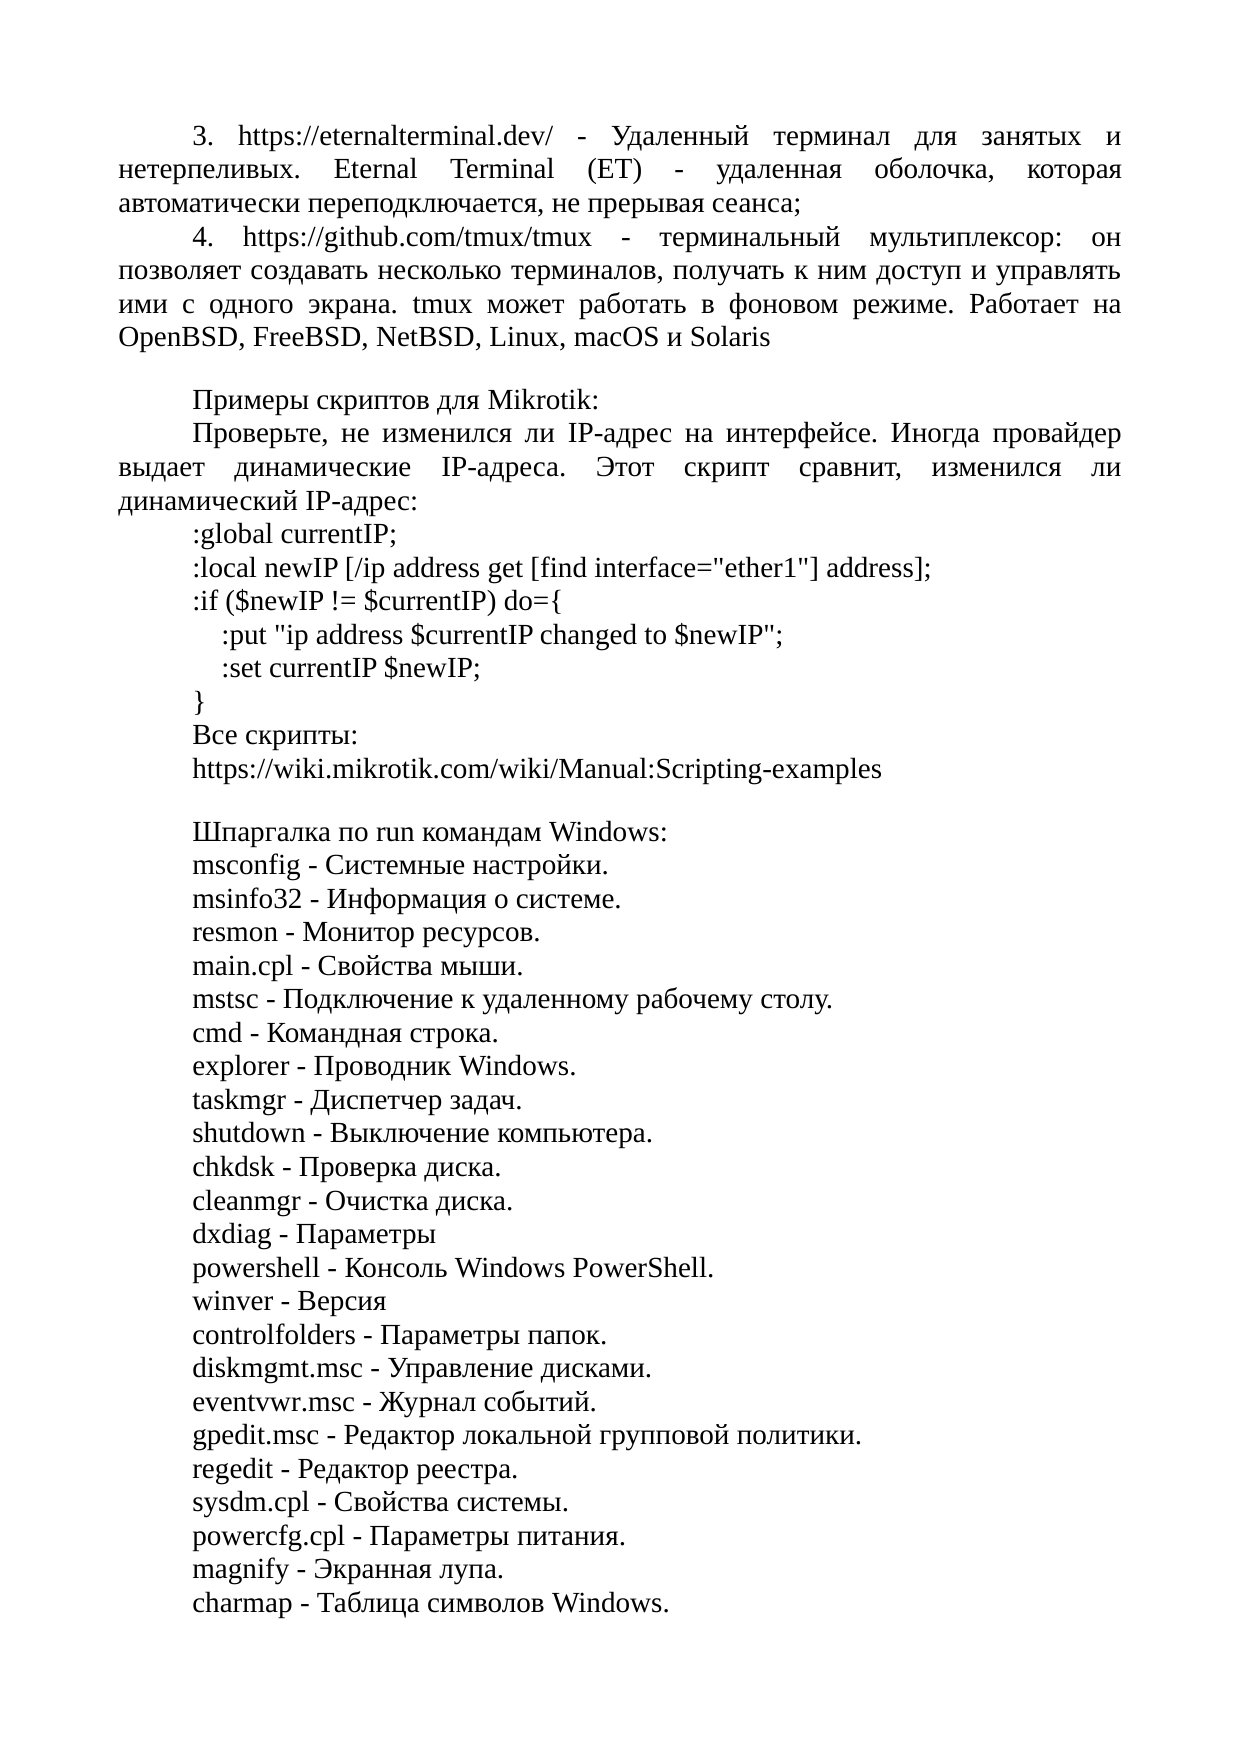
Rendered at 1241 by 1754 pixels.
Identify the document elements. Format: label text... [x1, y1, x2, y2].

text :global currentIP; [118, 516, 1122, 550]
text chkdsk - Проверка диска. [118, 1149, 1122, 1183]
text explorer - Проводник Windows. [118, 1048, 1122, 1082]
text shutdown - Выключение компьютера. [118, 1116, 1122, 1149]
text gpedit.msc - Редактор локальной групповой политики. [118, 1417, 1122, 1451]
text sysdm.cpl - Свойства системы. [118, 1484, 1122, 1518]
text eventvwr.msc - Журнал событий. [118, 1384, 1122, 1417]
text main.cpl - Свойства мыши. [118, 948, 1122, 981]
text magnify - Экранная лупа. [118, 1552, 1122, 1585]
text :put "ip address $currentIP changed to $newIP"; [118, 617, 1122, 650]
text Шпаргалка по run командам Windows: [118, 814, 1122, 847]
text https://wiki.mikrotik.com/wiki/Manual:Scripting-examples [118, 751, 1122, 784]
text mstsc - Подключение к удаленному рабочему столу. [118, 981, 1122, 1015]
text cmd - Командная строка. [118, 1015, 1122, 1048]
text msconfig - Системные настройки. [118, 847, 1122, 881]
text cleanmgr - Очистка диска. [118, 1183, 1122, 1216]
text msinfo32 - Информация о системе. [118, 881, 1122, 914]
text 3. https://eternalterminal.dev/ - Удаленный терминал для занятых и нетерпеливых. Eternal Terminal (ET) - удаленная оболочка, которая автоматически переподключается, не прерывая сеанса; [118, 118, 1122, 219]
text powershell - Консоль Windows PowerShell. [118, 1250, 1122, 1283]
text powercfg.cpl - Параметры питания. [118, 1518, 1122, 1552]
text } [118, 684, 1122, 717]
text diskmgmt.msc - Управление дисками. [118, 1350, 1122, 1384]
text dxdiag - Параметры [118, 1216, 1122, 1250]
text :local newIP [/ip address get [find interface="ether1"] address]; [118, 550, 1122, 583]
text Все скрипты: [118, 717, 1122, 751]
text controlfolders - Параметры папок. [118, 1317, 1122, 1350]
text :if ($newIP != $currentIP) do={ [118, 583, 1122, 617]
text Проверьте, не изменился ли IP-адрес на интерфейсе. Иногда провайдер выдает динамические IP-адреса. Этот скрипт сравнит, изменился ли динамический IP-адрес: [118, 416, 1122, 516]
text resmon - Монитор ресурсов. [118, 914, 1122, 948]
text taskmgr - Диспетчер задач. [118, 1082, 1122, 1116]
text winver - Версия [118, 1283, 1122, 1317]
text 4. https://github.com/tmux/tmux - терминальный мультиплексор: он позволяет создавать несколько терминалов, получать к ним доступ и управлять ими с одного экрана. tmux может работать в фоновом режиме. Работает на OpenBSD, FreeBSD, NetBSD, Linux, macOS и Solaris [118, 219, 1122, 353]
text charmap - Таблица символов Windows. [118, 1585, 1122, 1619]
text Примеры скриптов для Mikrotik: [118, 382, 1122, 416]
text regedit - Редактор реестра. [118, 1451, 1122, 1484]
text :set currentIP $newIP; [118, 650, 1122, 684]
